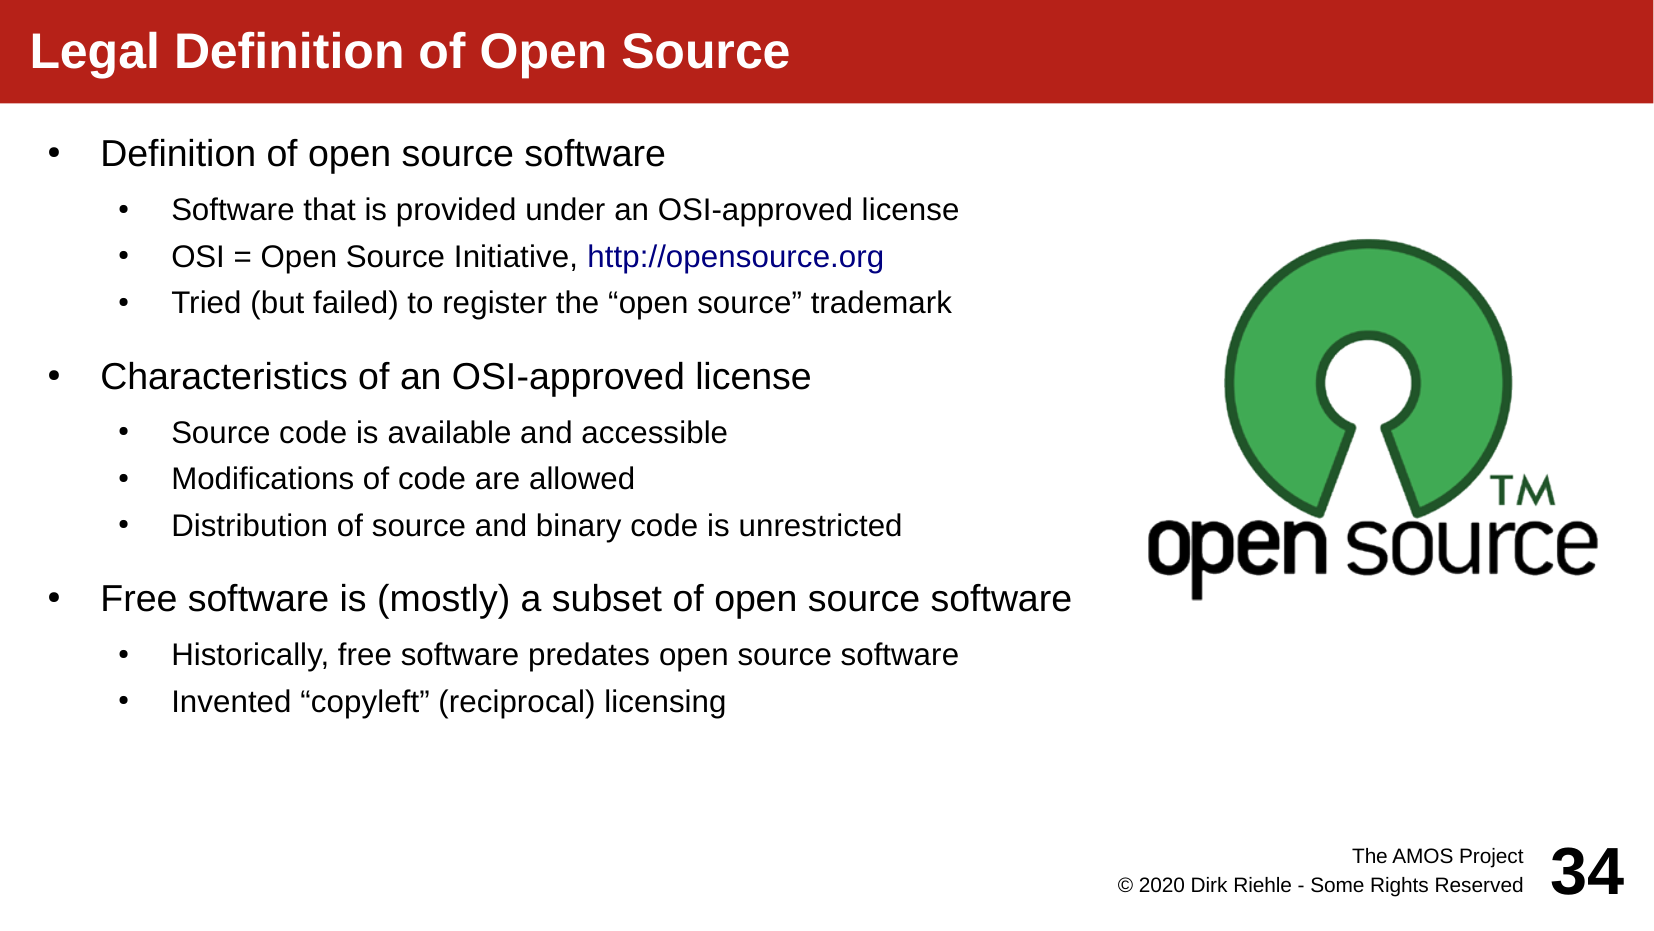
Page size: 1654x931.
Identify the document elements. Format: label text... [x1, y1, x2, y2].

picture [1148, 238, 1599, 601]
title Legal Definition of Open Source [0, 0, 1654, 104]
list Definition of open source software Software that is provided under an OSI-approved license OSI = Open Source Initiative, http://opensource.org Tried (but failed) to register the “open source” trademark Characteristics of an OSI-approved license Source code is available and accessible Modifications of code are allowed Distribution of source and binary code is unrestricted Free software is (mostly) a subset of open source software Historically, free software predates open source software Invented “copyleft” (reciprocal) licensing [29, 132, 1625, 798]
